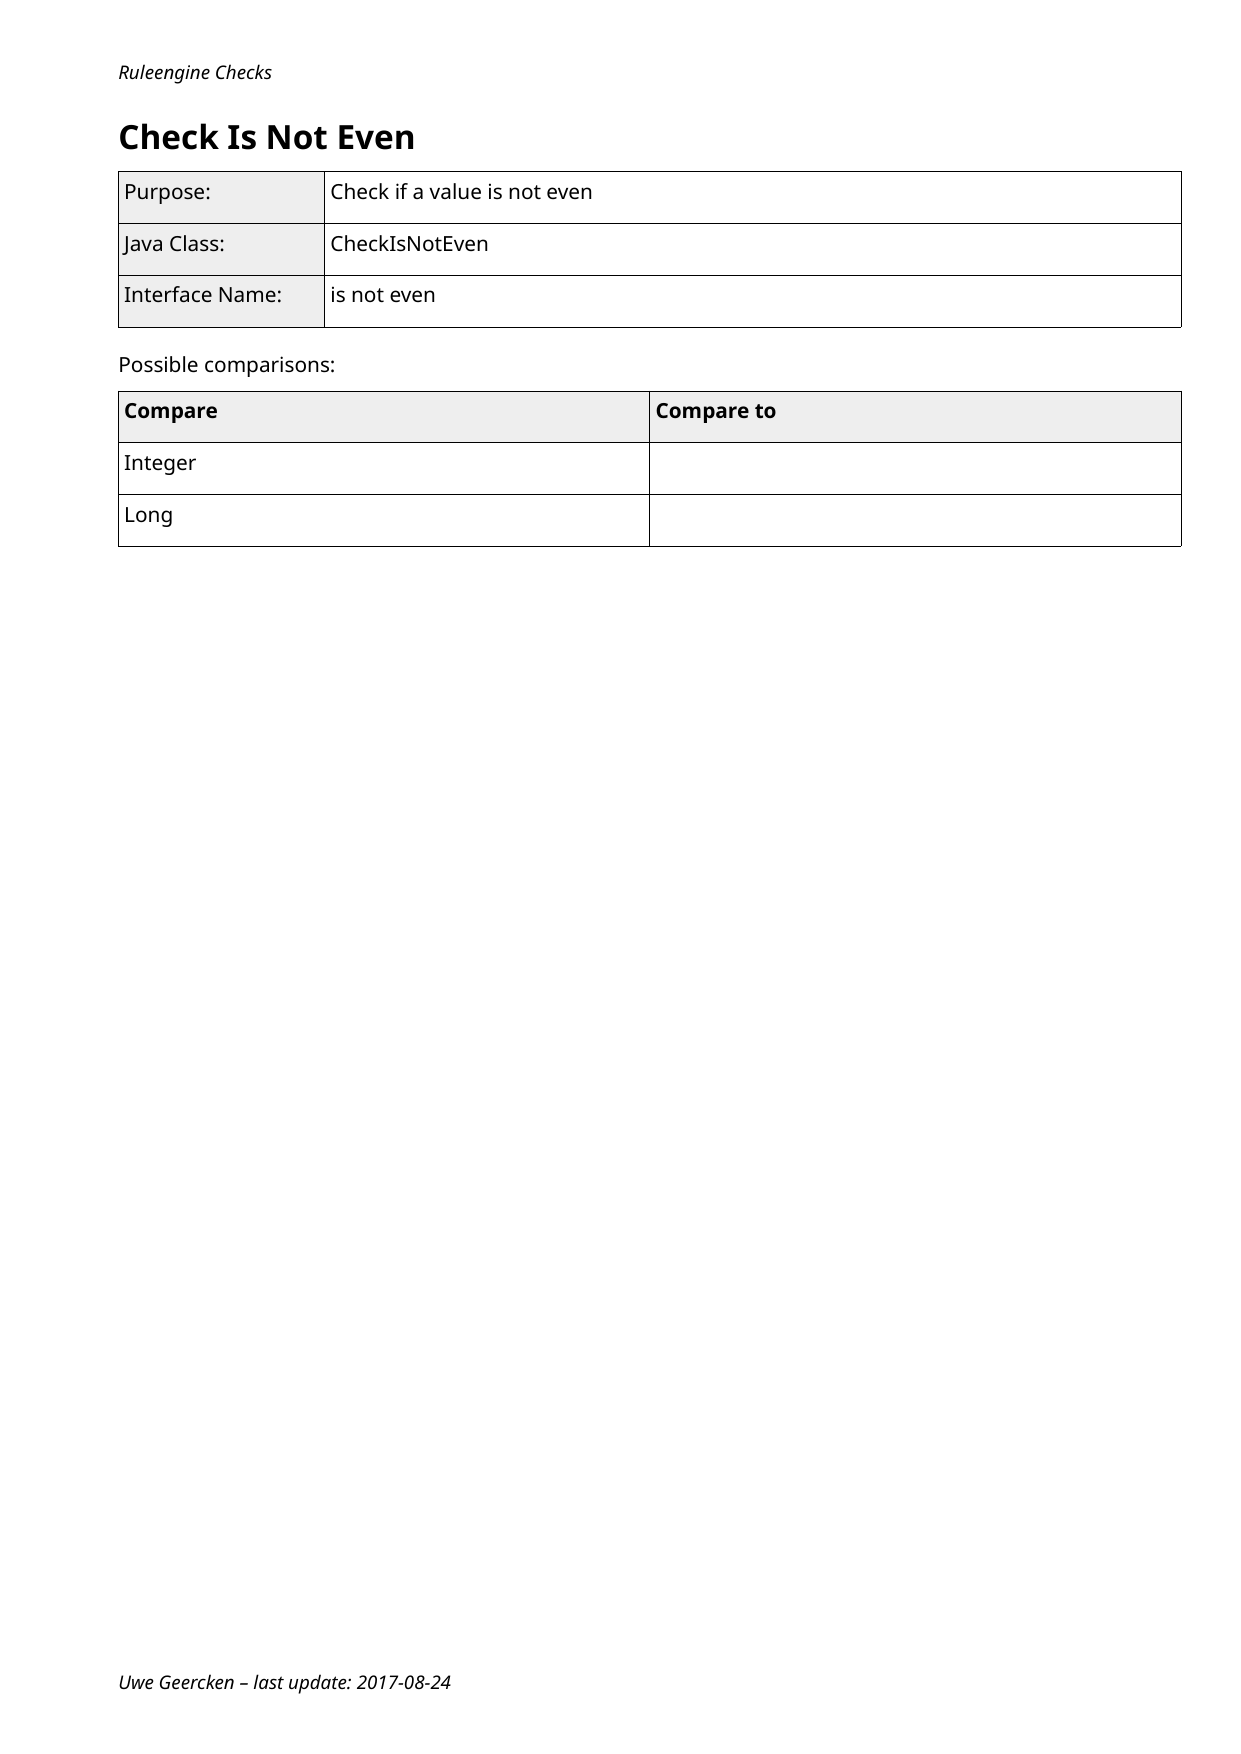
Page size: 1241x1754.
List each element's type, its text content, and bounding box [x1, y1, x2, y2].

text Possible comparisons: [118, 350, 1181, 379]
table_header Compare to [650, 392, 1181, 442]
table_cell [650, 443, 1181, 494]
table_cell is not even [325, 276, 1181, 327]
table_cell Integer [119, 443, 649, 494]
table_header Purpose: [119, 172, 324, 223]
table_cell [650, 495, 1181, 546]
text Check Is Not Even [118, 114, 1181, 159]
table_cell CheckIsNotEven [325, 224, 1181, 275]
table_header Check if a value is not even [325, 172, 1181, 223]
table_cell Java Class: [119, 224, 324, 275]
table_cell Interface Name: [119, 276, 324, 327]
table_cell Long [119, 495, 649, 546]
table_header Compare [119, 392, 649, 442]
